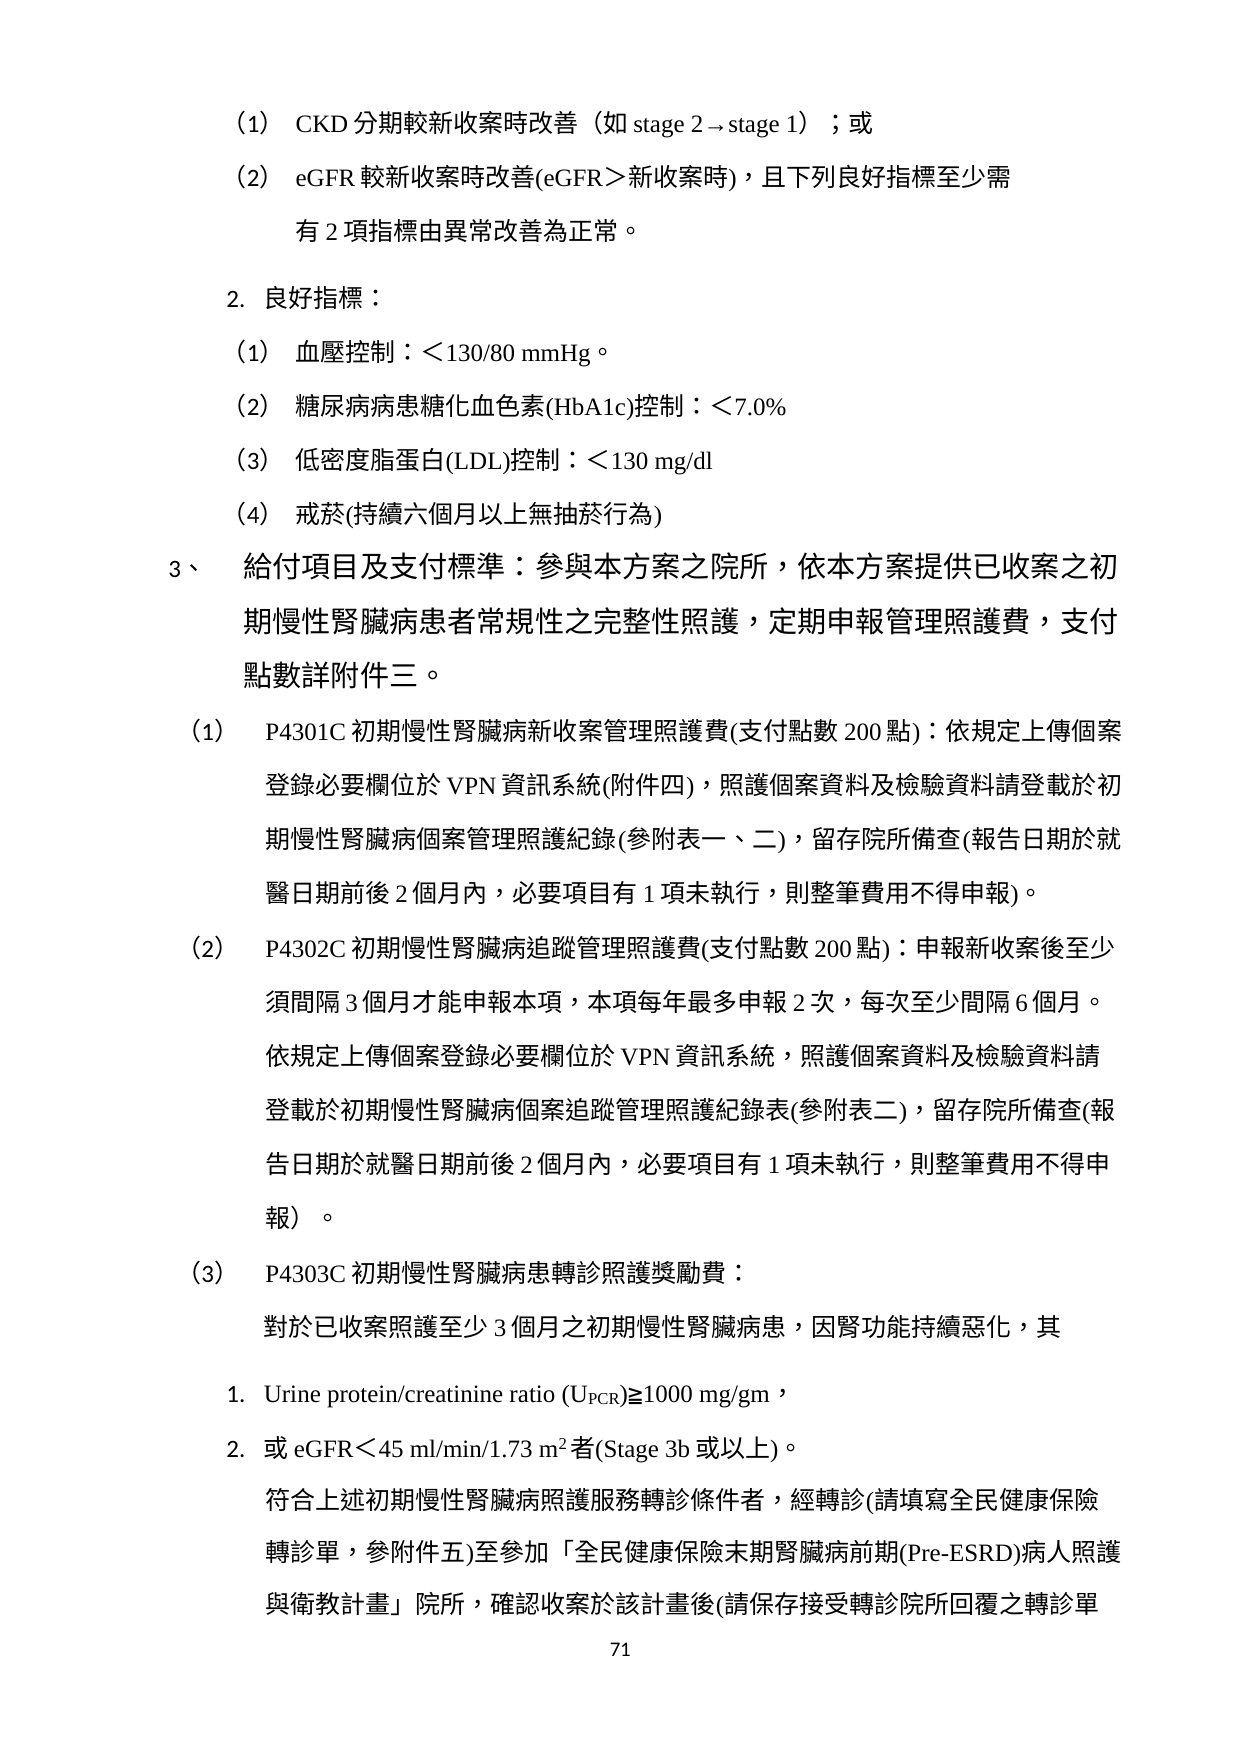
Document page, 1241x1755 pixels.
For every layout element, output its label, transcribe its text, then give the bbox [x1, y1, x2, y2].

list 低密度脂蛋白(LDL)控制：＜130 mg/dl [222, 426, 1122, 480]
list 或eGFR＜45 ml/min/1.73 m2者(Stage 3b或以上)。 [226, 1414, 1122, 1468]
text 對於已收案照護至少3個月之初期慢性腎臟病患，因腎功能持續惡化，其 [264, 1293, 1122, 1347]
list Urine protein/creatinine ratio (UPCR)≧1000 mg/gm， [226, 1359, 1122, 1414]
list eGFR較新收案時改善(eGFR＞新收案時)，且下列良好指標至少需 [222, 143, 1122, 197]
list 給付項目及支付標準：參與本方案之院所，依本方案提供已收案之初期慢性腎臟病患者常規性之完整性照護，定期申報管理照護費，支付點數詳附件三。 [168, 534, 1122, 697]
list 糖尿病病患糖化血色素(HbA1c)控制：＜7.0% [222, 372, 1122, 426]
list CKD分期較新收案時改善（如stage 2→stage 1）；或 [222, 89, 1122, 143]
list 戒菸(持續六個月以上無抽菸行為) [222, 480, 1122, 534]
list 血壓控制：＜130/80 mmHg。 [222, 318, 1122, 372]
list 良好指標： [226, 264, 1122, 318]
list P4303C初期慢性腎臟病患轉診照護獎勵費： [176, 1239, 1122, 1293]
list P4302C初期慢性腎臟病追蹤管理照護費(支付點數200點)：申報新收案後至少須間隔3個月才能申報本項，本項每年最多申報2次，每次至少間隔6個月。依規定上傳個案登錄必要欄位於VPN資訊系統，照護個案資料及檢驗資料請登載於初期慢性腎臟病個案追蹤管理照護紀錄表(參附表二)，留存院所備查(報告日期於就醫日期前後2個月內，必要項目有1項未執行，則整筆費用不得申報）。 [176, 914, 1122, 1239]
text 有2項指標由異常改善為正常。 [295, 197, 1122, 251]
list P4301C初期慢性腎臟病新收案管理照護費(支付點數200點)：依規定上傳個案登錄必要欄位於VPN資訊系統(附件四)，照護個案資料及檢驗資料請登載於初期慢性腎臟病個案管理照護紀錄(參附表一、二)，留存院所備查(報告日期於就醫日期前後2個月內，必要項目有1項未執行，則整筆費用不得申報)。 [176, 697, 1122, 914]
text 符合上述初期慢性腎臟病照護服務轉診條件者，經轉診(請填寫全民健康保險轉診單，參附件五)至參加「全民健康保險末期腎臟病前期(Pre-ESRD)病人照護與衛教計畫」院所，確認收案於該計畫後(請保存接受轉診院所回覆之轉診單 [266, 1468, 1122, 1624]
